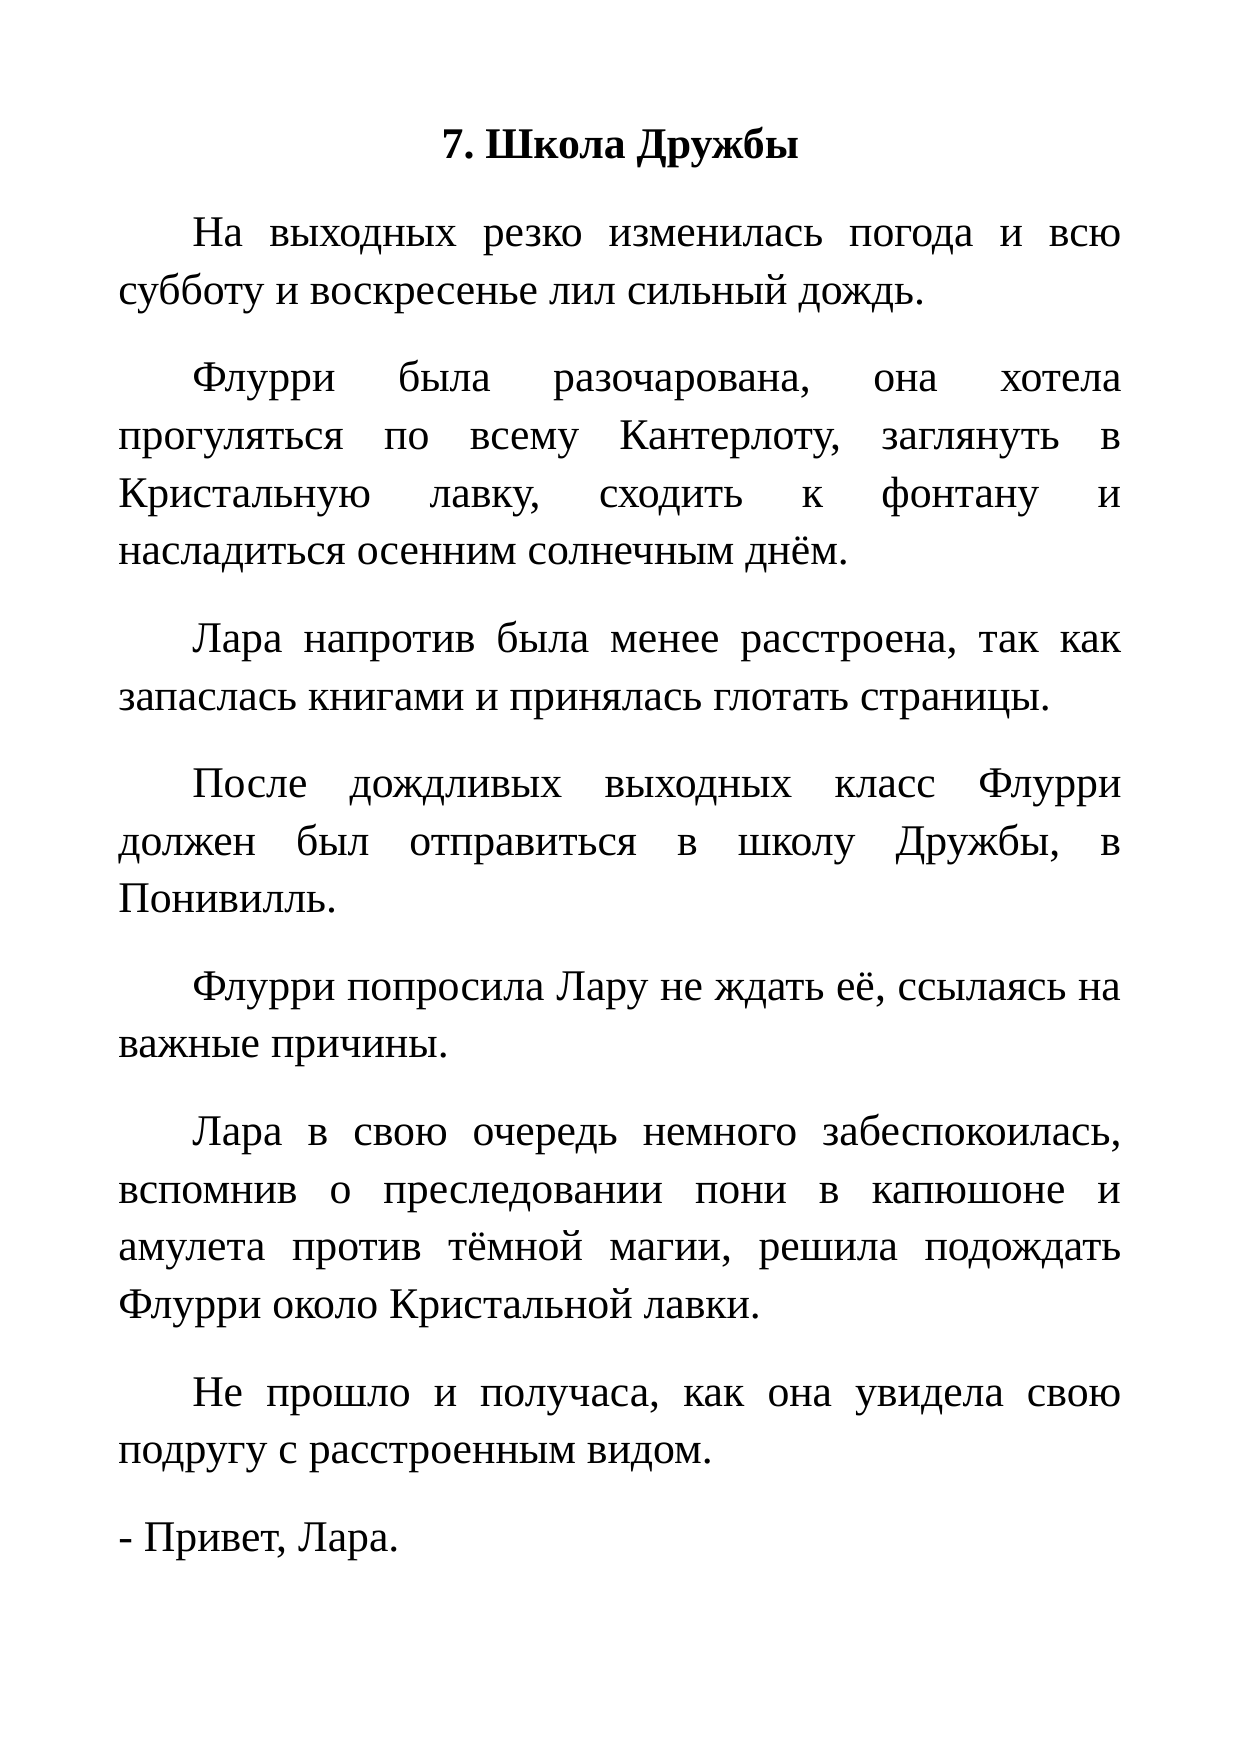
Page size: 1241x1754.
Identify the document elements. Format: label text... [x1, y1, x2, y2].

text Флурри была разочарована, она хотела прогуляться по всему Кантерлоту, заглянуть в Кристальную лавку, сходить к фонтану и насладиться осенним солнечным днём. [118, 351, 1122, 574]
text После дождливых выходных класс Флурри должен был отправиться в школу Дружбы, в Понивилль. [118, 756, 1122, 922]
text - Привет, Лара. [118, 1510, 1122, 1561]
text На выходных резко изменилась погода и всю субботу и воскресенье лил сильный дождь. [118, 205, 1122, 313]
text 7. Школа Дружбы [118, 118, 1122, 168]
text Лара напротив была менее расстроена, так как запаслась книгами и принялась глотать страницы. [118, 611, 1122, 719]
text Не прошло и получаса, как она увидела свою подругу с расстроенным видом. [118, 1365, 1122, 1473]
text Лара в свою очередь немного забеспокоилась, вспомнив о преследовании пони в капюшоне и амулета против тёмной магии, решила подождать Флурри около Кристальной лавки. [118, 1104, 1122, 1328]
text Флурри попросила Лару не ждать её, ссылаясь на важные причины. [118, 959, 1122, 1067]
